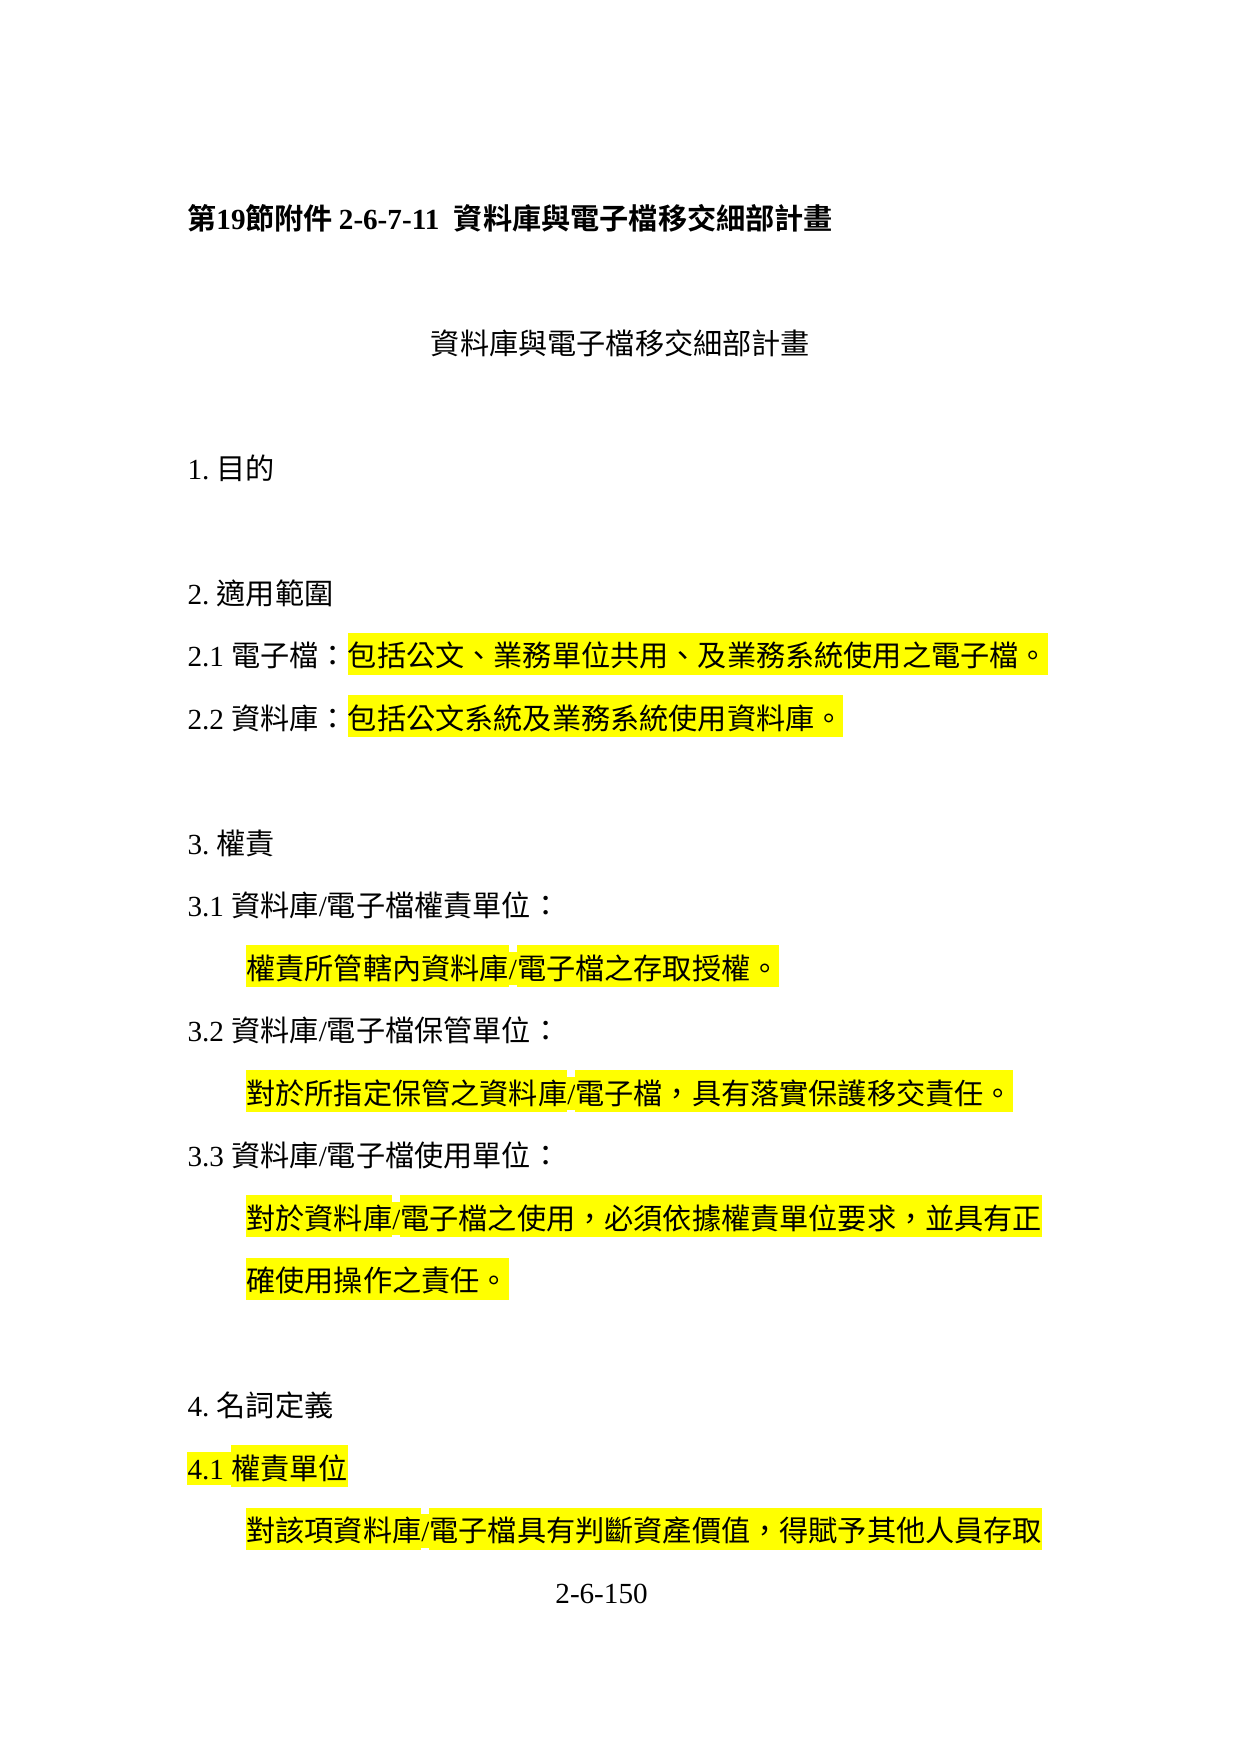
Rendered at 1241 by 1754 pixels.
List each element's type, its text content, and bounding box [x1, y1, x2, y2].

text 權責所管轄內資料庫/電子檔之存取授權。 [246, 925, 1053, 987]
text 對於資料庫/電子檔之使用，必須依據權責單位要求，並具有正確使用操作之責任。 [246, 1175, 1053, 1300]
text 對該項資料庫/電子檔具有判斷資產價值，得賦予其他人員存取 [246, 1487, 1053, 1550]
text 2.2 資料庫：包括公文系統及業務系統使用資料庫。 [187, 675, 1053, 737]
text 4. 名詞定義 [187, 1362, 1053, 1425]
text 資料庫與電子檔移交細部計畫 [187, 300, 1053, 362]
text 4.1 權責單位 [187, 1425, 1053, 1487]
text 1. 目的 [187, 425, 1053, 487]
text 對於所指定保管之資料庫/電子檔，具有落實保護移交責任。 [246, 1050, 1053, 1112]
text 3.1 資料庫/電子檔權責單位： [187, 862, 1053, 925]
text 3.2 資料庫/電子檔保管單位： [187, 987, 1053, 1050]
subtitle 附件2-6-7-11 資料庫與電子檔移交細部計畫 [187, 175, 1053, 237]
text 2. 適用範圍 [187, 550, 1053, 612]
text 2.1 電子檔：包括公文、業務單位共用、及業務系統使用之電子檔。 [187, 612, 1053, 675]
text 3.3 資料庫/電子檔使用單位： [187, 1112, 1053, 1175]
text 3. 權責 [187, 800, 1053, 862]
